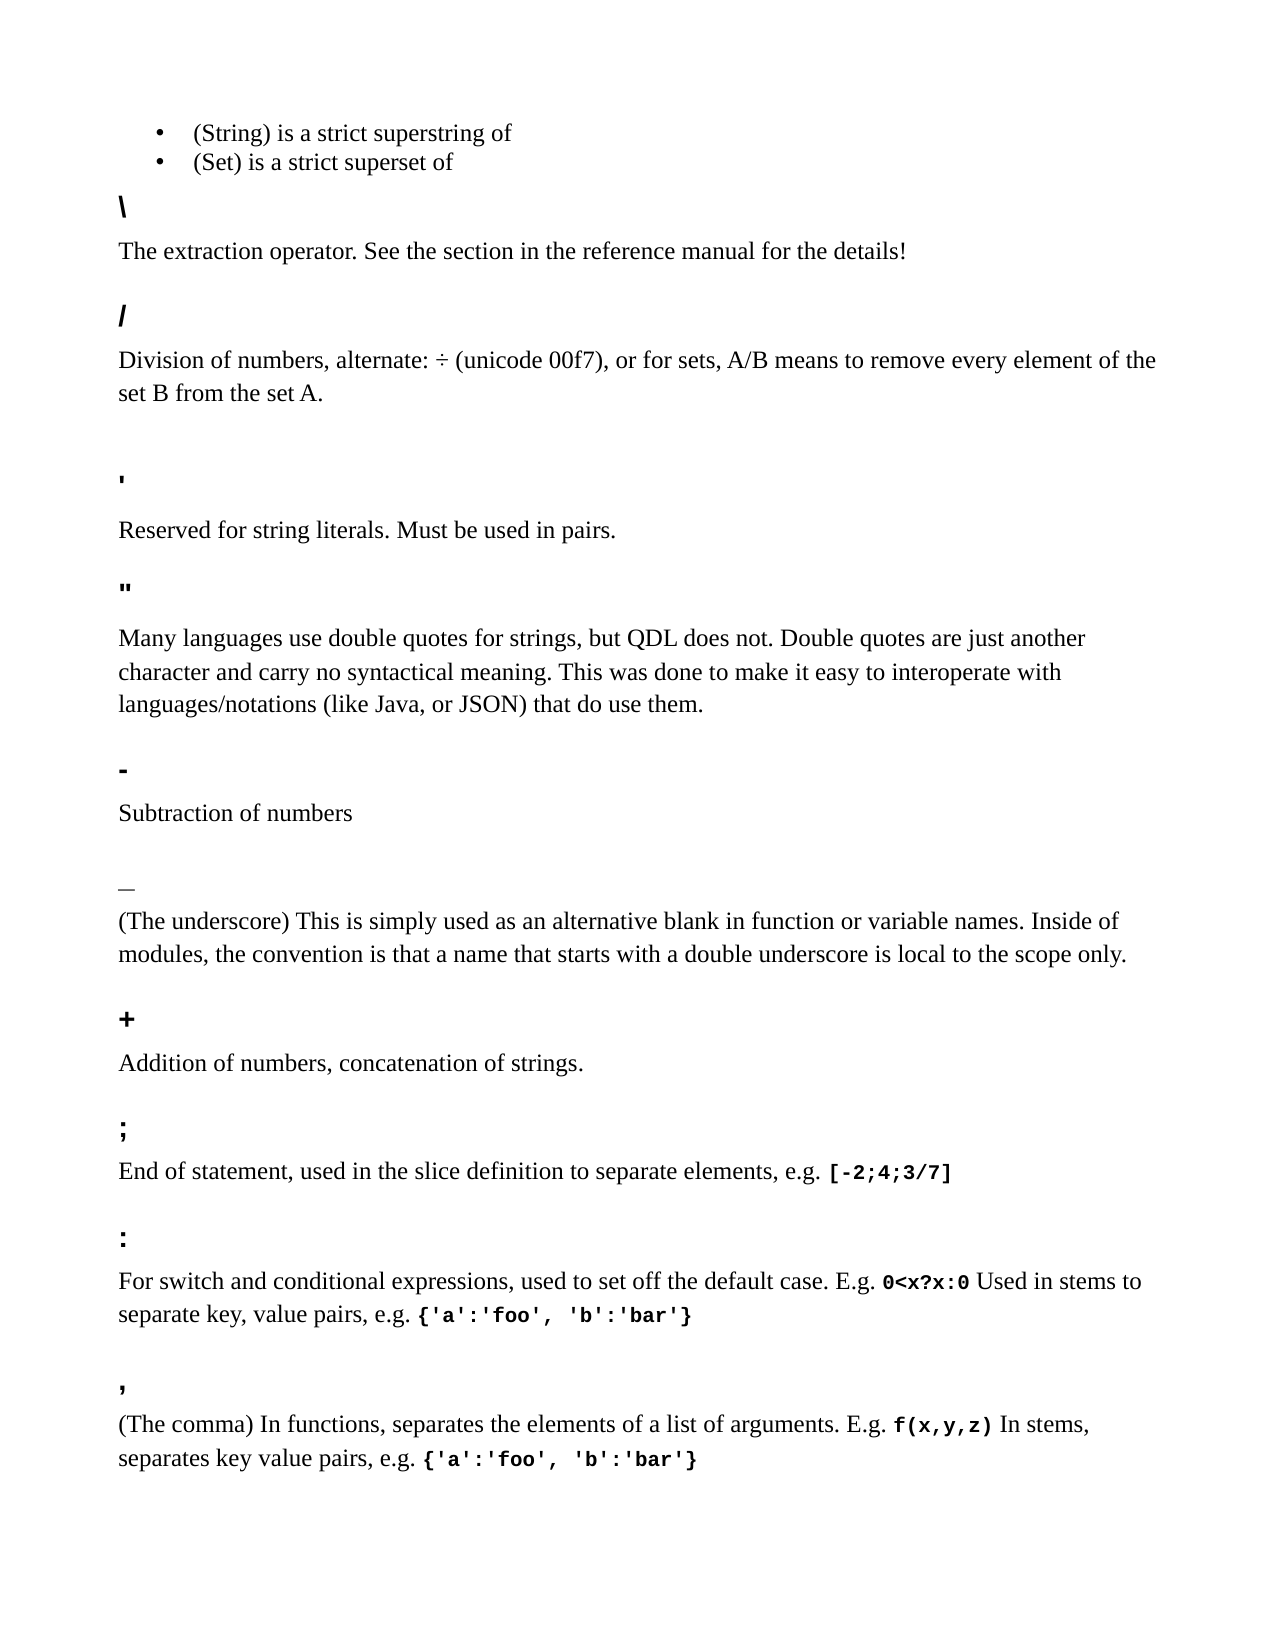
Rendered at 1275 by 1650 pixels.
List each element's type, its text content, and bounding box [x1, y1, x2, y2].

text Addition of numbers, concatenation of strings. [118, 1048, 1157, 1077]
text Division of numbers, alternate: ÷ (unicode 00f7), or for sets, A/B means to remove every element of the set B from the set A. [118, 345, 1157, 407]
subtitle , [118, 1363, 1157, 1396]
subtitle " [118, 577, 1157, 611]
subtitle _ [118, 860, 1157, 894]
subtitle ; [118, 1110, 1157, 1144]
subtitle / [118, 299, 1157, 332]
subtitle : [118, 1219, 1157, 1253]
text (The underscore) This is simply used as an alternative blank in function or variable names. Inside of modules, the convention is that a name that starts with a double underscore is local to the scope only. [118, 906, 1157, 968]
text (The comma) In functions, separates the elements of a list of arguments. E.g. f(x,y,z) In stems, separates key value pairs, e.g. {'a':'foo', 'b':'bar'} [118, 1409, 1157, 1472]
text Many languages use double quotes for strings, but QDL does not. Double quotes are just another character and carry no syntactical meaning. This was done to make it easy to interoperate with languages/notations (like Java, or JSON) that do use them. [118, 623, 1157, 718]
text Reserved for string literals. Must be used in pairs. [118, 515, 1157, 544]
subtitle \ [118, 190, 1157, 224]
text The extraction operator. See the section in the reference manual for the details! [118, 236, 1157, 265]
text For switch and conditional expressions, used to set off the default case. E.g. 0<x?x:0 Used in stems to separate key, value pairs, e.g. {'a':'foo', 'b':'bar'} [118, 1266, 1157, 1329]
subtitle ' [118, 469, 1157, 503]
subtitle - [118, 752, 1157, 786]
text Subtraction of numbers [118, 798, 1157, 827]
text End of statement, used in the slice definition to separate elements, e.g. [-2;4;3/7] [118, 1156, 1157, 1186]
subtitle + [118, 1002, 1157, 1035]
list (Set) is a strict superset of [156, 147, 1157, 176]
list (String) is a strict superstring of [156, 118, 1157, 147]
